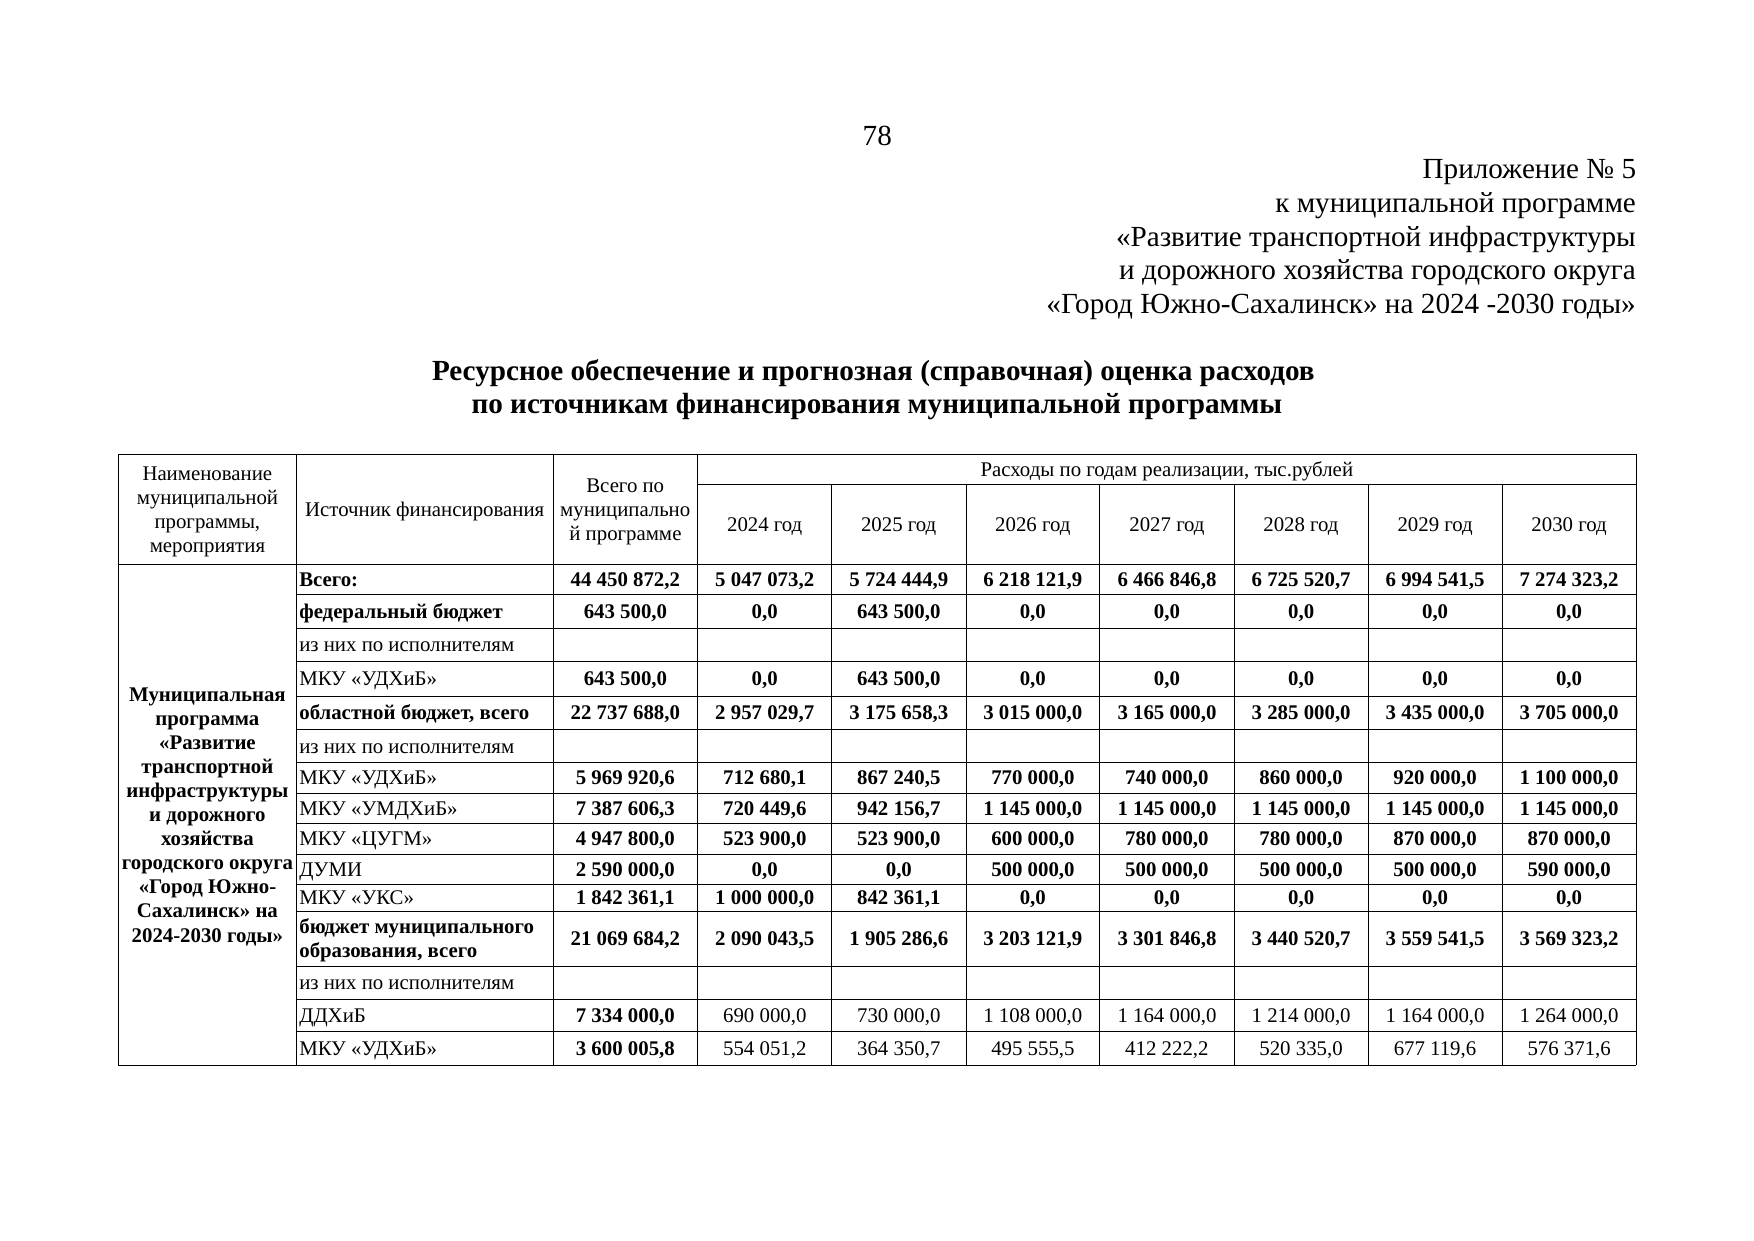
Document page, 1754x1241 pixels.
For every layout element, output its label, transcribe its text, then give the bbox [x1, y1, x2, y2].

table_cell [1503, 629, 1636, 661]
table_cell 520 335,0 [1235, 1032, 1368, 1064]
table_cell [1235, 730, 1368, 762]
table_cell МКУ «ЦУГМ» [297, 824, 553, 853]
table_cell 4 947 800,0 [554, 824, 697, 853]
table_cell 3 015 000,0 [967, 697, 1099, 729]
table_cell Муниципальная программа «Развитие транспортной инфраструктуры и дорожного хозяйства городского округа «Город Южно-Сахалинск» на 2024-2030 годы» [119, 565, 296, 1064]
table_cell 2030 год [1503, 485, 1636, 564]
table_cell [1369, 730, 1502, 762]
table_cell 5 047 073,2 [698, 565, 831, 594]
table_cell МКУ «УДХиБ» [297, 1032, 553, 1064]
table_cell 1 145 000,0 [1100, 794, 1234, 823]
table_cell МКУ «УКС» [297, 885, 553, 911]
table_cell 0,0 [967, 885, 1099, 911]
table_cell 0,0 [1235, 885, 1368, 911]
table_cell 0,0 [698, 662, 831, 696]
table_cell 2 957 029,7 [698, 697, 831, 729]
table_cell [832, 730, 966, 762]
table_cell 3 435 000,0 [1369, 697, 1502, 729]
table_cell 920 000,0 [1369, 763, 1502, 792]
table_cell 554 051,2 [698, 1032, 831, 1064]
table_cell 3 705 000,0 [1503, 697, 1636, 729]
table_cell [1235, 967, 1368, 998]
subtitle по источникам финансирования муниципальной программы [118, 386, 1636, 420]
table_cell [1369, 967, 1502, 998]
table_cell 870 000,0 [1503, 824, 1636, 853]
table_cell 6 466 846,8 [1100, 565, 1234, 594]
table_cell 643 500,0 [832, 662, 966, 696]
table_cell [554, 967, 697, 998]
table_cell 1 842 361,1 [554, 885, 697, 911]
table_cell 0,0 [1369, 885, 1502, 911]
table_cell 500 000,0 [1369, 855, 1502, 884]
table_cell 643 500,0 [554, 595, 697, 628]
table_cell 5 969 920,6 [554, 763, 697, 792]
table_cell 590 000,0 [1503, 855, 1636, 884]
table_cell [554, 629, 697, 661]
table_cell 3 285 000,0 [1235, 697, 1368, 729]
table_cell 867 240,5 [832, 763, 966, 792]
table_cell 364 350,7 [832, 1032, 966, 1064]
table_cell 1 905 286,6 [832, 912, 966, 966]
table_cell [1369, 629, 1502, 661]
table_header Расходы по годам реализации, тыс.рублей [698, 455, 1636, 484]
table_cell 3 175 658,3 [832, 697, 966, 729]
table_cell [1100, 967, 1234, 998]
table_cell 1 214 000,0 [1235, 1000, 1368, 1031]
table_cell [1503, 967, 1636, 998]
table_cell 1 145 000,0 [1235, 794, 1368, 823]
table_cell 1 000 000,0 [698, 885, 831, 911]
table_cell Всего: [297, 565, 553, 594]
text к муниципальной программе [118, 185, 1636, 219]
table_cell 22 737 688,0 [554, 697, 697, 729]
table_cell 3 165 000,0 [1100, 697, 1234, 729]
table_header Наименование муниципальной программы, мероприятия [119, 455, 296, 564]
table_cell [698, 967, 831, 998]
table_cell 3 569 323,2 [1503, 912, 1636, 966]
table_cell 576 371,6 [1503, 1032, 1636, 1064]
table_cell [1235, 629, 1368, 661]
table_cell 0,0 [1235, 595, 1368, 628]
table_cell 1 100 000,0 [1503, 763, 1636, 792]
table_cell 7 334 000,0 [554, 1000, 697, 1031]
table_cell 600 000,0 [967, 824, 1099, 853]
table_cell 0,0 [1369, 595, 1502, 628]
table_cell 500 000,0 [1235, 855, 1368, 884]
table_cell [967, 730, 1099, 762]
table_cell 3 600 005,8 [554, 1032, 697, 1064]
table_cell [832, 629, 966, 661]
table_cell из них по исполнителям [297, 730, 553, 762]
table_cell 523 900,0 [832, 824, 966, 853]
table_cell 1 145 000,0 [1503, 794, 1636, 823]
table_cell 3 203 121,9 [967, 912, 1099, 966]
table_cell 0,0 [1235, 662, 1368, 696]
table_cell 720 449,6 [698, 794, 831, 823]
table_cell 44 450 872,2 [554, 565, 697, 594]
table_cell 1 164 000,0 [1100, 1000, 1234, 1031]
table_cell 1 264 000,0 [1503, 1000, 1636, 1031]
table_cell бюджет муниципального образования, всего [297, 912, 553, 966]
table_cell МКУ «УДХиБ» [297, 763, 553, 792]
table_cell 690 000,0 [698, 1000, 831, 1031]
table_cell 7 274 323,2 [1503, 565, 1636, 594]
table_cell МКУ «УМДХиБ» [297, 794, 553, 823]
table_cell 770 000,0 [967, 763, 1099, 792]
table_cell 677 119,6 [1369, 1032, 1502, 1064]
table_header Всего по муниципальной программе [554, 455, 697, 564]
table_cell 870 000,0 [1369, 824, 1502, 853]
table_cell [832, 967, 966, 998]
table_cell [1100, 629, 1234, 661]
table_cell [967, 629, 1099, 661]
table_cell 6 218 121,9 [967, 565, 1099, 594]
table_cell [967, 967, 1099, 998]
table_cell 0,0 [1100, 662, 1234, 696]
table_cell 2024 год [698, 485, 831, 564]
table_cell 0,0 [698, 855, 831, 884]
table_cell 6 994 541,5 [1369, 565, 1502, 594]
table_cell [554, 730, 697, 762]
text Приложение № 5 [118, 152, 1636, 185]
table_cell 495 555,5 [967, 1032, 1099, 1064]
table_cell 2029 год [1369, 485, 1502, 564]
table_cell 0,0 [832, 855, 966, 884]
table_cell 2025 год [832, 485, 966, 564]
table_cell 500 000,0 [1100, 855, 1234, 884]
table_cell 740 000,0 [1100, 763, 1234, 792]
text и дорожного хозяйства городского округа [118, 252, 1636, 286]
table_cell [698, 629, 831, 661]
table_cell 842 361,1 [832, 885, 966, 911]
table_cell 712 680,1 [698, 763, 831, 792]
table_cell 860 000,0 [1235, 763, 1368, 792]
table_cell 3 440 520,7 [1235, 912, 1368, 966]
table_cell 1 145 000,0 [967, 794, 1099, 823]
table_cell [1100, 730, 1234, 762]
table_cell областной бюджет, всего [297, 697, 553, 729]
table_cell 780 000,0 [1100, 824, 1234, 853]
table_cell [698, 730, 831, 762]
text «Город Южно-Сахалинск» на 2024 -2030 годы» [118, 286, 1636, 319]
table_cell 643 500,0 [832, 595, 966, 628]
table_cell ДУМИ [297, 855, 553, 884]
table_cell 3 301 846,8 [1100, 912, 1234, 966]
table_cell 2028 год [1235, 485, 1368, 564]
table_cell 1 164 000,0 [1369, 1000, 1502, 1031]
table_cell 6 725 520,7 [1235, 565, 1368, 594]
table_cell 5 724 444,9 [832, 565, 966, 594]
table_cell [1503, 730, 1636, 762]
table_cell 412 222,2 [1100, 1032, 1234, 1064]
table_cell 0,0 [967, 595, 1099, 628]
table_cell 0,0 [1369, 662, 1502, 696]
table_cell МКУ «УДХиБ» [297, 662, 553, 696]
table_cell 500 000,0 [967, 855, 1099, 884]
table_cell 2027 год [1100, 485, 1234, 564]
table_cell ДДХиБ [297, 1000, 553, 1031]
table_cell 21 069 684,2 [554, 912, 697, 966]
table_cell 0,0 [698, 595, 831, 628]
table_cell 0,0 [1100, 595, 1234, 628]
table_cell 0,0 [1503, 595, 1636, 628]
table_cell 523 900,0 [698, 824, 831, 853]
table_cell 0,0 [1503, 885, 1636, 911]
table_cell 1 108 000,0 [967, 1000, 1099, 1031]
table_header Источник финансирования [297, 455, 553, 564]
table_cell 780 000,0 [1235, 824, 1368, 853]
table_cell 730 000,0 [832, 1000, 966, 1031]
table_cell из них по исполнителям [297, 967, 553, 998]
table_cell 1 145 000,0 [1369, 794, 1502, 823]
table_cell 2026 год [967, 485, 1099, 564]
subtitle Ресурсное обеспечение и прогнозная (справочная) оценка расходов [118, 353, 1636, 386]
table_cell 7 387 606,3 [554, 794, 697, 823]
table_cell 942 156,7 [832, 794, 966, 823]
text «Развитие транспортной инфраструктуры [118, 219, 1636, 252]
table_cell федеральный бюджет [297, 595, 553, 628]
table_cell 3 559 541,5 [1369, 912, 1502, 966]
table_cell 0,0 [967, 662, 1099, 696]
table_cell 643 500,0 [554, 662, 697, 696]
table_cell 2 090 043,5 [698, 912, 831, 966]
table_cell 2 590 000,0 [554, 855, 697, 884]
table_cell 0,0 [1503, 662, 1636, 696]
table_cell 0,0 [1100, 885, 1234, 911]
table_cell из них по исполнителям [297, 629, 553, 661]
